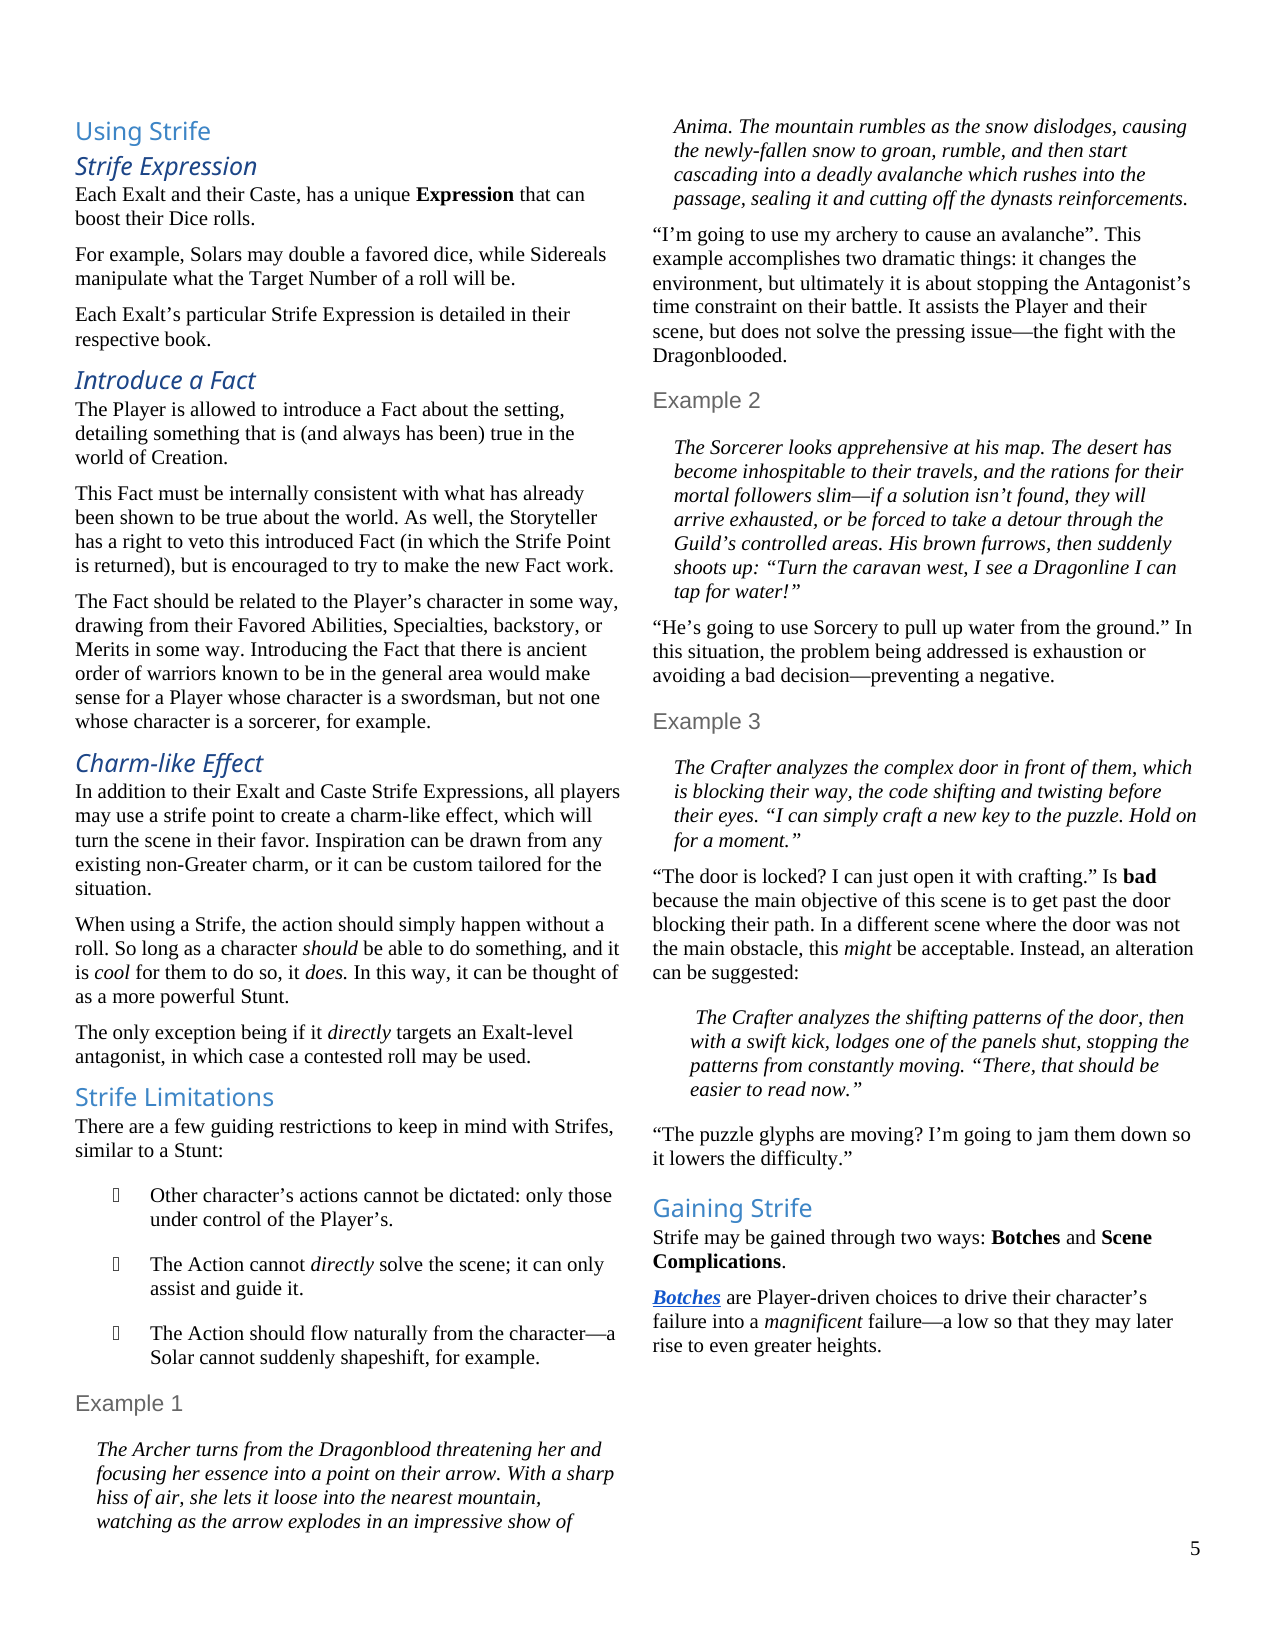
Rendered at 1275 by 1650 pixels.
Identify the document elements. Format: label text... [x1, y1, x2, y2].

subtitle Introduce a Fact [75, 362, 622, 397]
subtitle Example 2 [652, 387, 1200, 414]
subtitle Using Strife [75, 114, 622, 148]
text The Player is allowed to introduce a Fact about the setting, detailing something that is (and always has been) true in the world of Creation. [75, 397, 622, 469]
list The Action cannot directly solve the scene; it can only assist and guide it. [112, 1252, 622, 1300]
text The Archer turns from the Dragonblood threatening her and focusing her essence into a point on their arrow. With a sharp hiss of air, she lets it loose into the nearest mountain, watching as the arrow explodes in an impressive show of [96, 1437, 622, 1533]
text For example, Solars may double a favored dice, while Sidereals manipulate what the Target Number of a roll will be. [75, 242, 622, 290]
text Each Exalt and their Caste, has a unique Expression that can boost their Dice rolls. [75, 182, 622, 230]
text Anima. The mountain rumbles as the snow dislodges, causing the newly-fallen snow to groan, rumble, and then start cascading into a deadly avalanche which rushes into the passage, sealing it and cutting off the dynasts reinforcements. [673, 114, 1200, 210]
subtitle Charm-like Effect [75, 745, 622, 779]
subtitle Gaining Strife [652, 1191, 1200, 1225]
text Botches are Player-driven choices to drive their character’s failure into a magnificent failure—a low so that they may later rise to even greater heights. [652, 1285, 1200, 1357]
list The Action should flow naturally from the character—a Solar cannot suddenly shapeshift, for example. [112, 1321, 622, 1369]
text “The door is locked? I can just open it with crafting.” Is bad because the main objective of this scene is to get past the door blocking their path. In a different scene where the door was not the main obstacle, this might be acceptable. Instead, an alteration can be suggested: [652, 863, 1200, 984]
text “I’m going to use my archery to cause an avalanche”. This example accomplishes two dramatic things: it changes the environment, but ultimately it is about stopping the Antagonist’s time constraint on their battle. It assists the Player and their scene, but does not solve the pressing issue—the fight with the Dragonblooded. [652, 222, 1200, 367]
text Each Exalt’s particular Strife Expression is detailed in their respective book. [75, 302, 622, 351]
subtitle Strife Limitations [75, 1080, 622, 1114]
text The Fact should be related to the Player’s character in some way, drawing from their Favored Abilities, Specialties, backstory, or Merits in some way. Introducing the Fact that there is ancient order of warriors known to be in the general area would make sense for a Player whose character is a swordsman, but not one whose character is a sorcerer, for example. [75, 589, 622, 733]
text Strife may be gained through two ways: Botches and Scene Complications. [652, 1225, 1200, 1273]
subtitle Strife Expression [75, 148, 622, 182]
text The only exception being if it directly targets an Exalt-level antagonist, in which case a contested roll may be used. [75, 1020, 622, 1068]
list Other character’s actions cannot be dictated: only those under control of the Player’s. [112, 1183, 622, 1231]
text “He’s going to use Sorcery to pull up water from the ground.” In this situation, the problem being addressed is exhaustion or avoiding a bad decision—preventing a negative. [652, 615, 1200, 687]
text “The puzzle glyphs are moving? I’m going to jam them down so it lowers the difficulty.” [652, 1122, 1200, 1170]
subtitle Example 1 [75, 1390, 622, 1416]
text In addition to their Exalt and Caste Strife Expressions, all players may use a strife point to create a charm-like effect, which will turn the scene in their favor. Inspiration can be drawn from any existing non-Greater charm, or it can be custom tailored for the situation. [75, 779, 622, 900]
text The Crafter analyzes the complex door in front of them, which is blocking their way, the code shifting and twisting before their eyes. “I can simply craft a new key to the puzzle. Hold on for a moment.” [673, 755, 1200, 852]
text The Sorcerer looks apprehensive at his map. The desert has become inhospitable to their travels, and the rations for their mortal followers slim—if a solution isn’t found, they will arrive exhausted, or be forced to take a detour through the Guild’s controlled areas. His brown furrows, then suddenly shoots up: “Turn the caravan west, I see a Dragonline I can tap for water!” [673, 435, 1200, 603]
subtitle Example 3 [652, 708, 1200, 734]
text When using a Strife, the action should simply happen without a roll. So long as a character should be able to do something, and it is cool for them to do so, it does. In this way, it can be thought of as a more powerful Stunt. [75, 912, 622, 1008]
text There are a few guiding restrictions to keep in mind with Strifes, similar to a Stunt: [75, 1114, 622, 1162]
text This Fact must be internally consistent with what has already been shown to be true about the world. As well, the Storyteller has a right to veto this introduced Fact (in which the Strife Point is returned), but is encouraged to try to make the new Fact work. [75, 481, 622, 577]
text The Crafter analyzes the shifting patterns of the door, then with a swift kick, lodges one of the panels shut, stopping the patterns from constantly moving. “There, that should be easier to read now.” [690, 1005, 1200, 1101]
